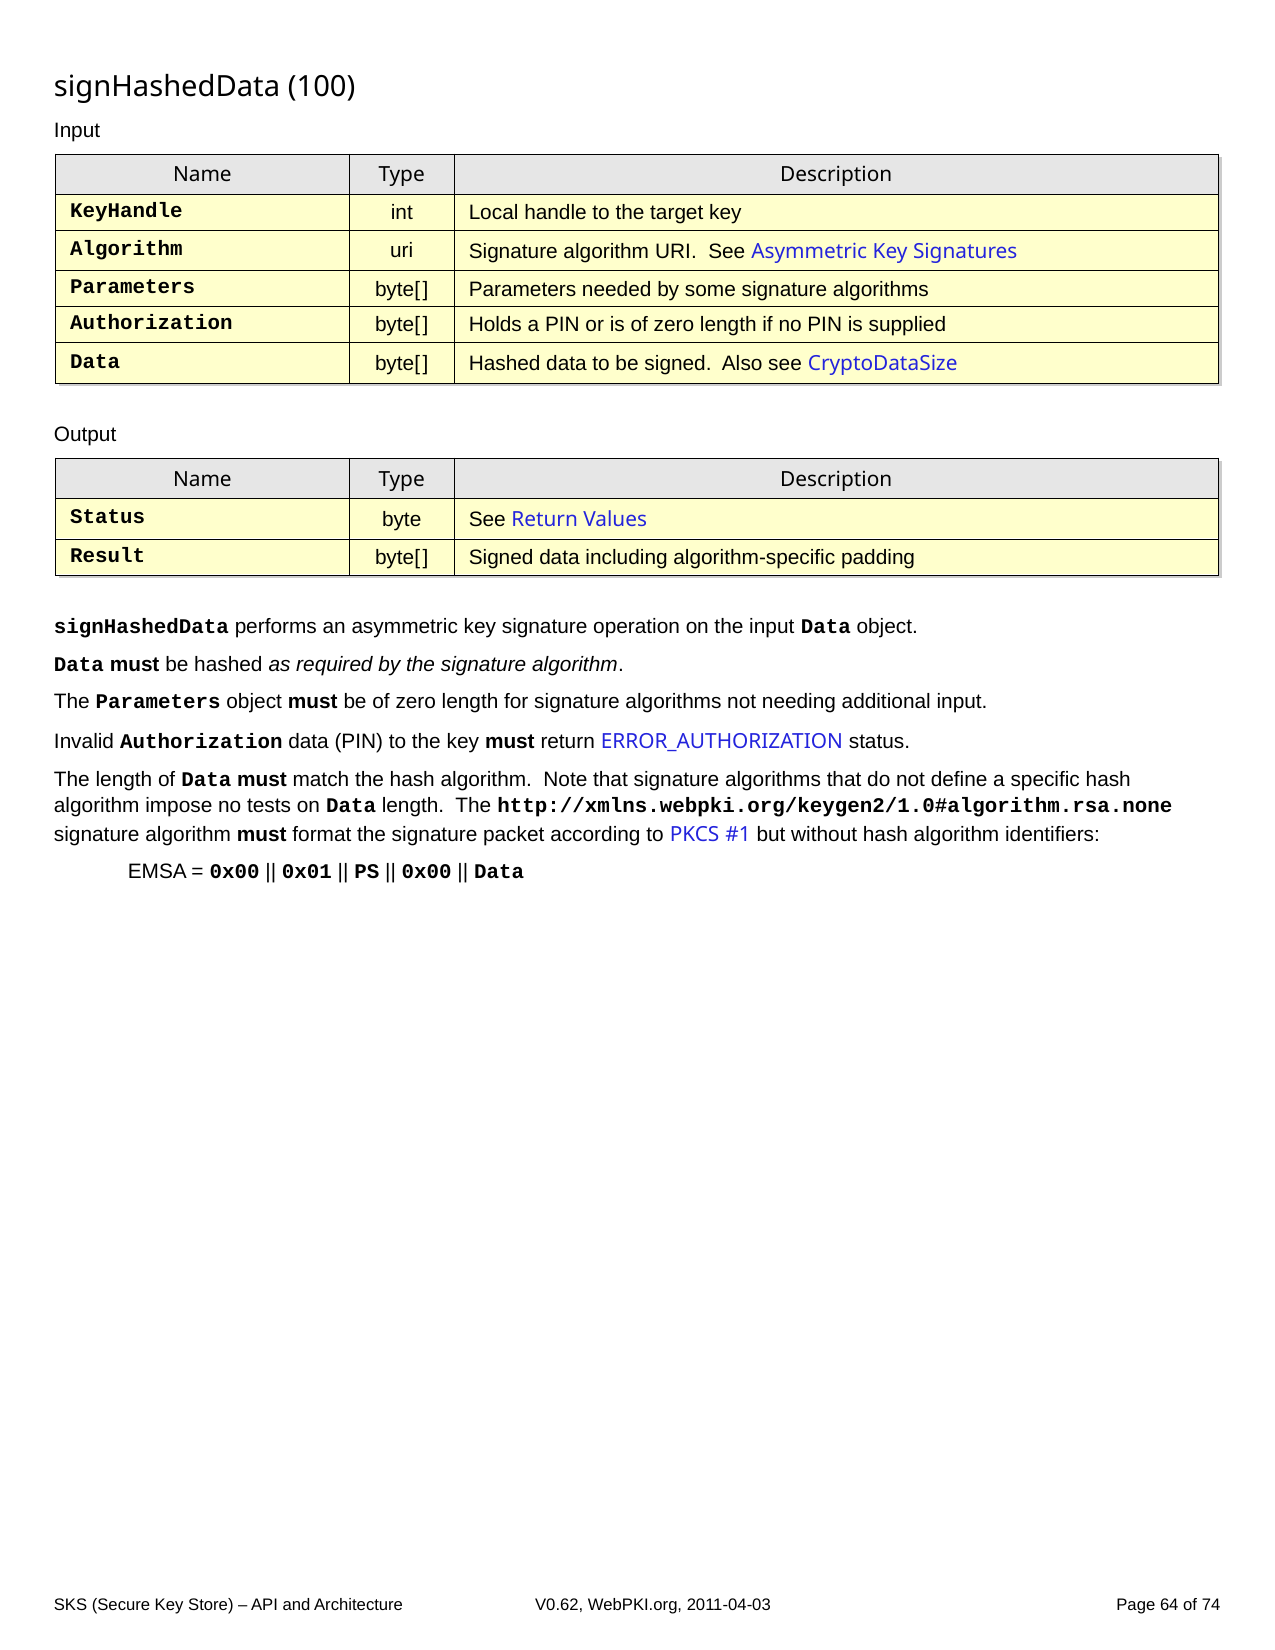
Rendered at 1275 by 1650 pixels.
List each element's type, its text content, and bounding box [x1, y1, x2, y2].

table_header Description [455, 155, 1218, 194]
table_cell Signed data including algorithm-specific padding [455, 540, 1218, 574]
table_cell int [350, 195, 454, 230]
table_cell byte⁮[ ] [350, 540, 454, 574]
table_cell Data [56, 343, 349, 383]
text EMSA = 0x00 || 0x01 || PS || 0x00 || Data [54, 859, 1221, 885]
text The Parameters object must be of zero length for signature algorithms not needing additional input. [54, 689, 1221, 715]
table_header Type [350, 155, 454, 194]
table_cell byte⁮[ ] [350, 271, 454, 306]
text signHashedData performs an asymmetric key signature operation on the input Data object. [54, 614, 1221, 640]
table_cell Parameters needed by some signature algorithms [455, 271, 1218, 306]
table_cell Result [56, 540, 349, 574]
text The length of Data must match the hash algorithm. Note that signature algorithms that do not define a specific hash algorithm impose no tests on Data length. The http://xmlns.webpki.org/keygen2/1.0#algorithm.rsa.none signature algorithm must format the signature packet according to PKCS #1 but without hash algorithm identifiers: [54, 767, 1221, 847]
text Input [54, 118, 1221, 142]
table_cell Algorithm [56, 231, 349, 270]
table_cell byte⁮[ ] [350, 343, 454, 383]
table_cell byte⁮[ ] [350, 307, 454, 342]
text Invalid Authorization data (PIN) to the key must return ERROR_AUTHORIZATION status. [54, 727, 1221, 755]
table_cell Local handle to the target key [455, 195, 1218, 230]
table_header Type [350, 459, 454, 498]
table_cell Parameters [56, 271, 349, 306]
table_header Name [56, 155, 349, 194]
table_header Name [56, 459, 349, 498]
table_cell Authorization [56, 307, 349, 342]
table_cell See Return Values [455, 499, 1218, 538]
table_cell Hashed data to be signed. Also see CryptoDataSize [455, 343, 1218, 383]
table_header Description [455, 459, 1218, 498]
table_cell byte [350, 499, 454, 538]
table_cell KeyHandle [56, 195, 349, 230]
table_cell Signature algorithm URI. See Asymmetric Key Signatures ‎ [455, 231, 1218, 270]
table_cell uri [350, 231, 454, 270]
text Output [54, 422, 1221, 446]
table_cell Holds a PIN or is of zero length if no PIN is supplied [455, 307, 1218, 342]
table_cell Status [56, 499, 349, 538]
text Data must be hashed as required by the signature algorithm. [54, 651, 1221, 677]
subtitle signHashedData (100) [54, 66, 1221, 105]
